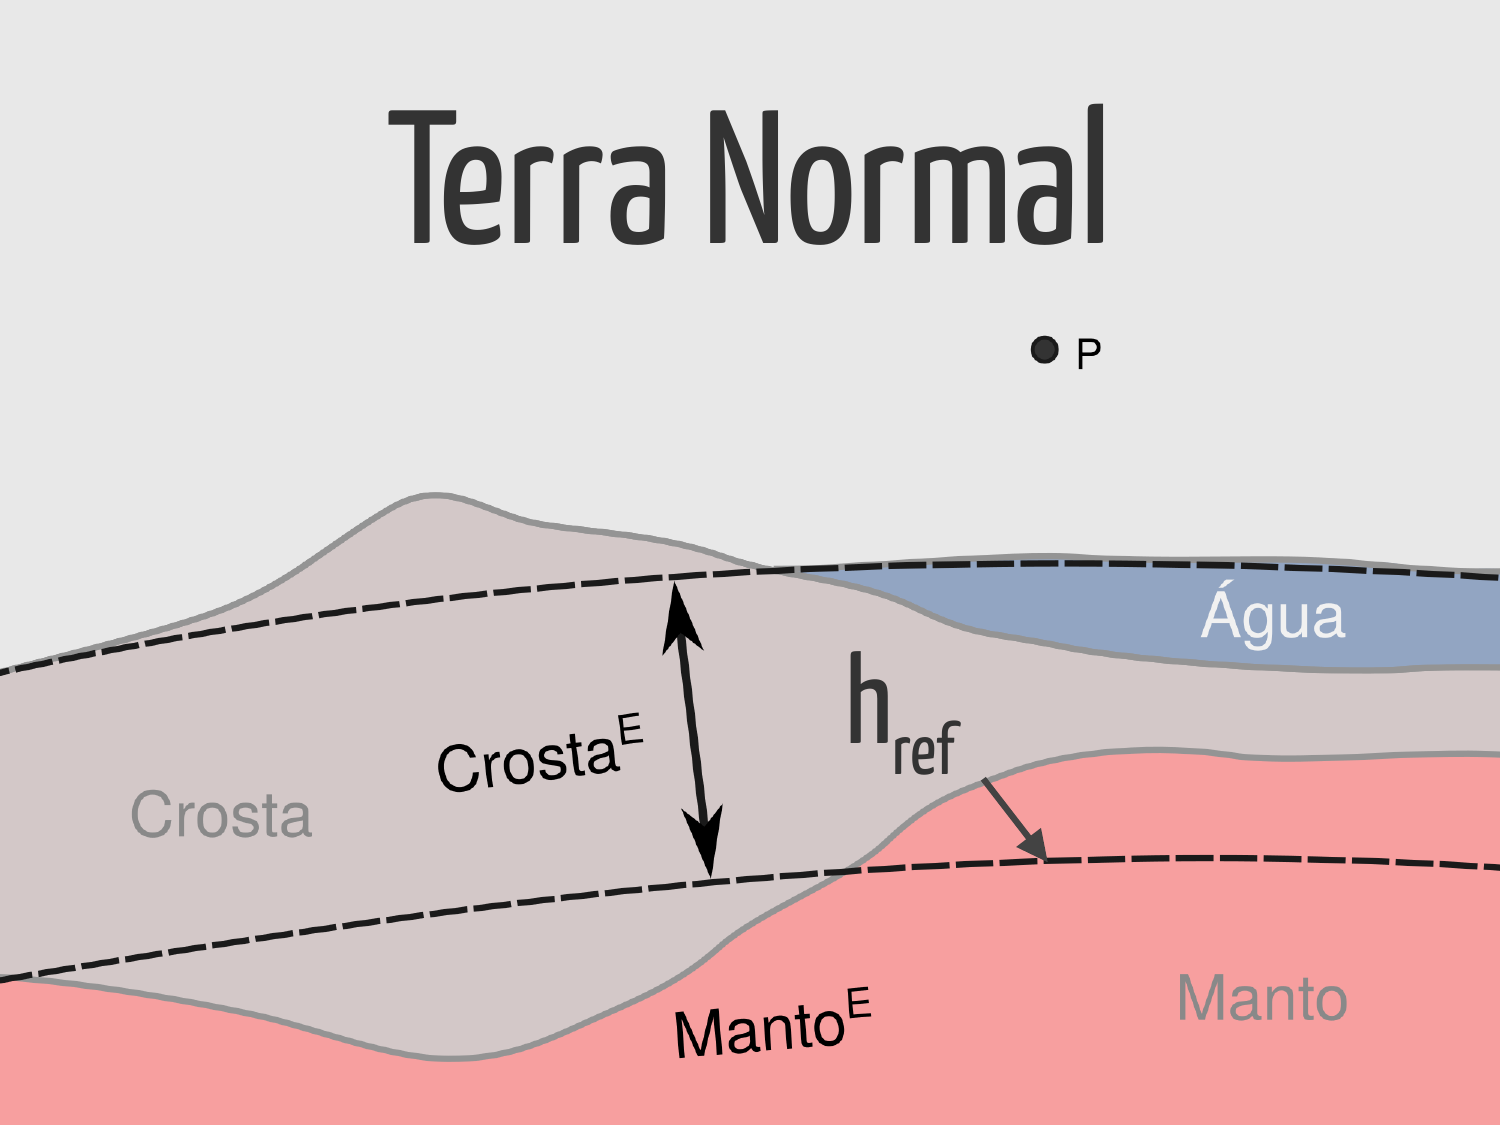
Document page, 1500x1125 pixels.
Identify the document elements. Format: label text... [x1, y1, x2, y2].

title Terra Normal [75, 40, 1425, 211]
text_box href [919, 742, 929, 750]
picture [0, 0, 1500, 1125]
text_box href [654, 658, 1146, 750]
